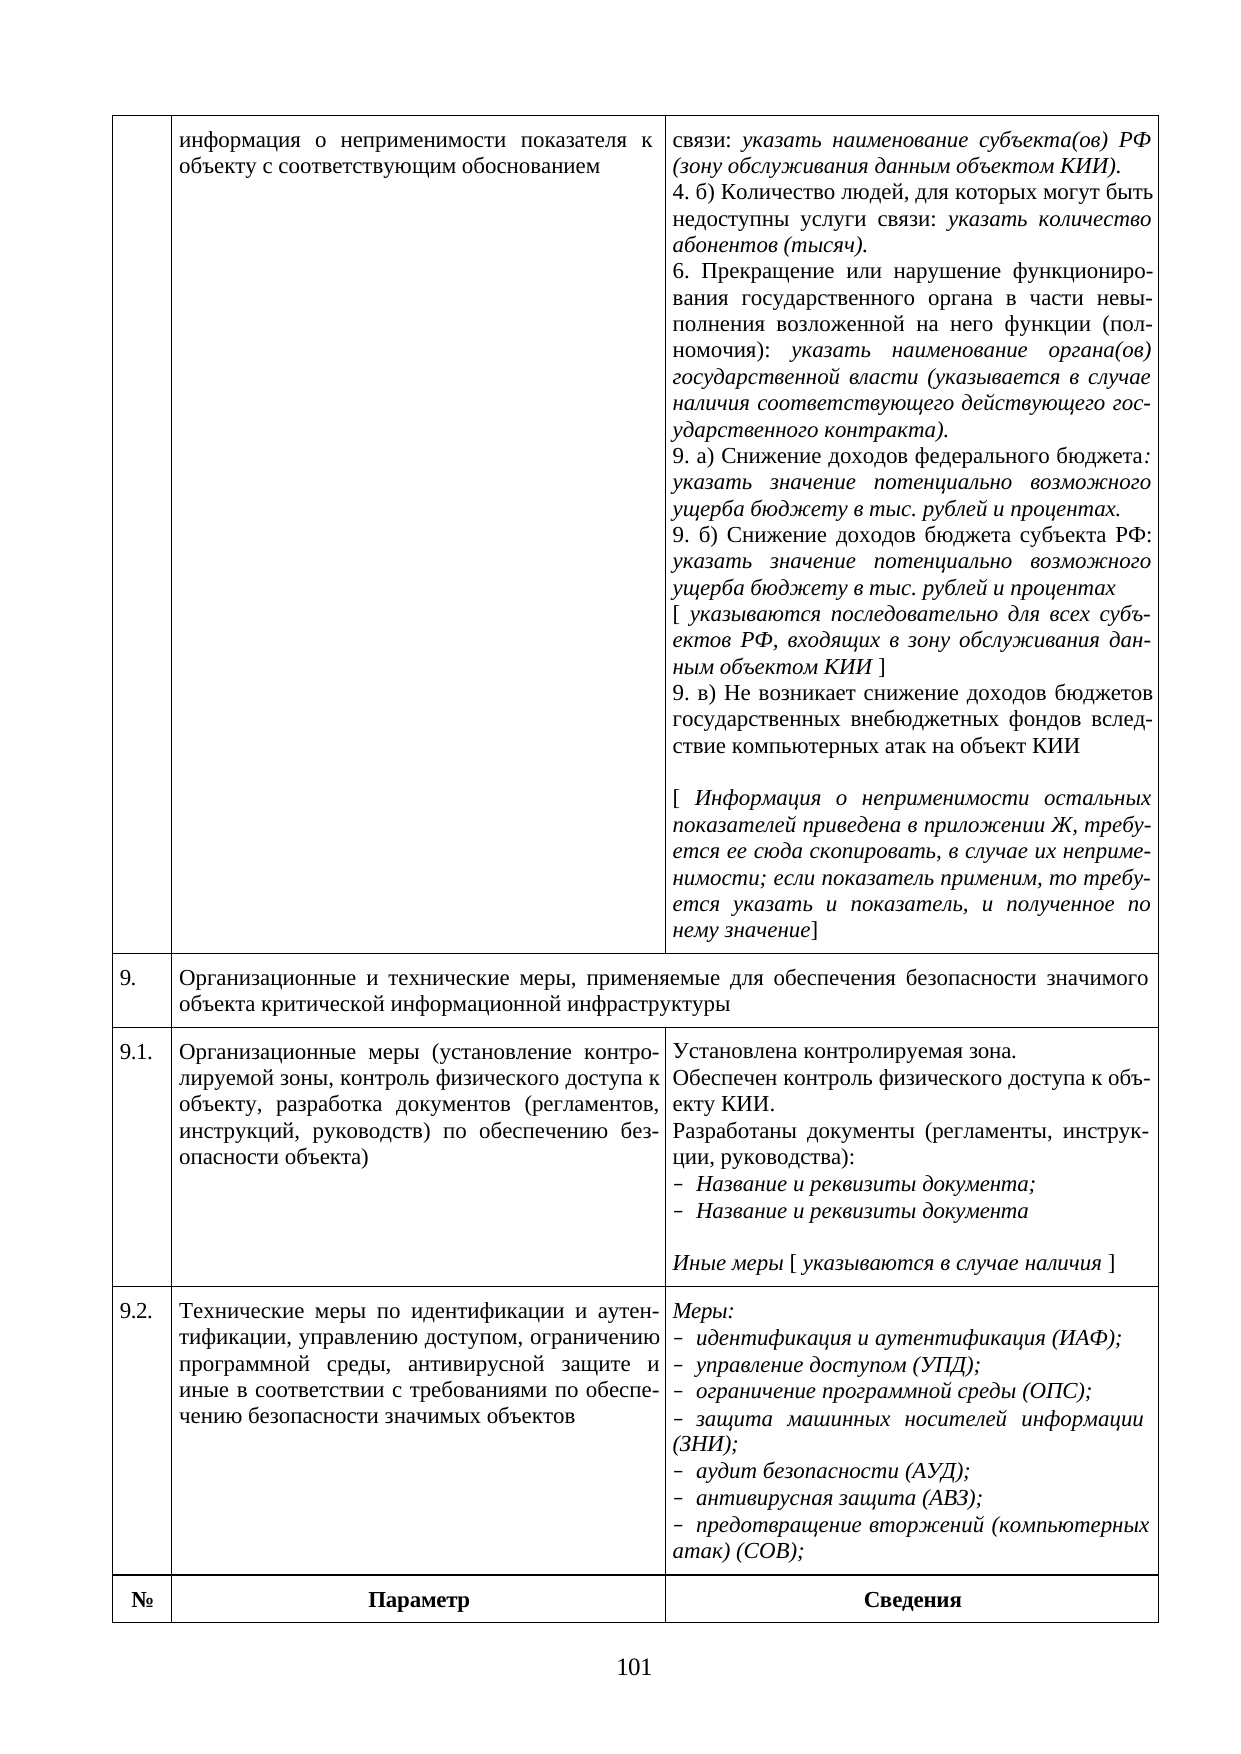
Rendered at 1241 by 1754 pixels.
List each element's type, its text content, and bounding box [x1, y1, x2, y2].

table_header Параметр [172, 1576, 665, 1622]
table_cell Меры: идентификация и аутентификация (ИАФ); управление доступом (УПД); ограничение программной среды (ОПС); защита машинных носителей информации (ЗНИ); аудит безопасности (АУД); антивирусная защита (АВЗ); предотвращение вторжений (компьютерных атак) (СОВ); [666, 1287, 1158, 1573]
table_cell Технические меры по идентификации и аутен- тификации, управлению доступом, ограничению программной среды, антивирусной защите и иные в соответствии с требованиями по обеспе- чению безопасности значимых объектов [172, 1287, 665, 1573]
table_cell информация о неприменимости показателя к объекту с соответствующим обоснованием [172, 116, 665, 953]
table_cell Установлена контролируемая зона. Обеспечен контроль физического доступа к объ- екту КИИ. Разработаны документы (регламенты, инструк- ции, руководства): Название и реквизиты документа; Название и реквизиты документа Иные меры [ указываются в случае наличия ] [666, 1028, 1158, 1286]
table_cell связи: указать наименование субъекта(ов) РФ (зону обслуживания данным объектом КИИ). 4. б) Количество людей, для которых могут быть недоступны услуги связи: указать количество абонентов (тысяч). 6. Прекращение или нарушение функциониро- вания государственного органа в части невы- полнения возложенной на него функции (пол- номочия): указать наименование органа(ов) государственной власти (указывается в случае наличия соответствующего действующего гос- ударственного контракта). 9. а) Снижение доходов федерального бюджета: указать значение потенциально возможного ущерба бюджету в тыс. рублей и процентах. 9. б) Снижение доходов бюджета субъекта РФ: указать значение потенциально возможного ущерба бюджету в тыс. рублей и процентах [ указываются последовательно для всех субъ- ектов РФ, входящих в зону обслуживания дан- ным объектом КИИ ] 9. в) Не возникает снижение доходов бюджетов государственных внебюджетных фондов вслед- ствие компьютерных атак на объект КИИ [ Информация о неприменимости остальных показателей приведена в приложении Ж, требу- ется ее сюда скопировать, в случае их неприме- нимости; если показатель применим, то требу- ется указать и показатель, и полученное по нему значение] [666, 116, 1158, 953]
table_cell Организационные меры (установление контро- лируемой зоны, контроль физического доступа к объекту, разработка документов (регламентов, инструкций, руководств) по обеспечению без- опасности объекта) [172, 1028, 665, 1286]
table_cell [113, 116, 171, 953]
table_cell 9.1. [113, 1028, 171, 1286]
table_cell 9.2. [113, 1287, 171, 1573]
table_header Сведения [666, 1576, 1158, 1622]
table_cell 9. [113, 954, 171, 1027]
table_cell Организационные и технические меры, применяемые для обеспечения безопасности значимого объекта критической информационной инфраструктуры [172, 954, 1158, 1027]
table_header № [113, 1576, 171, 1622]
